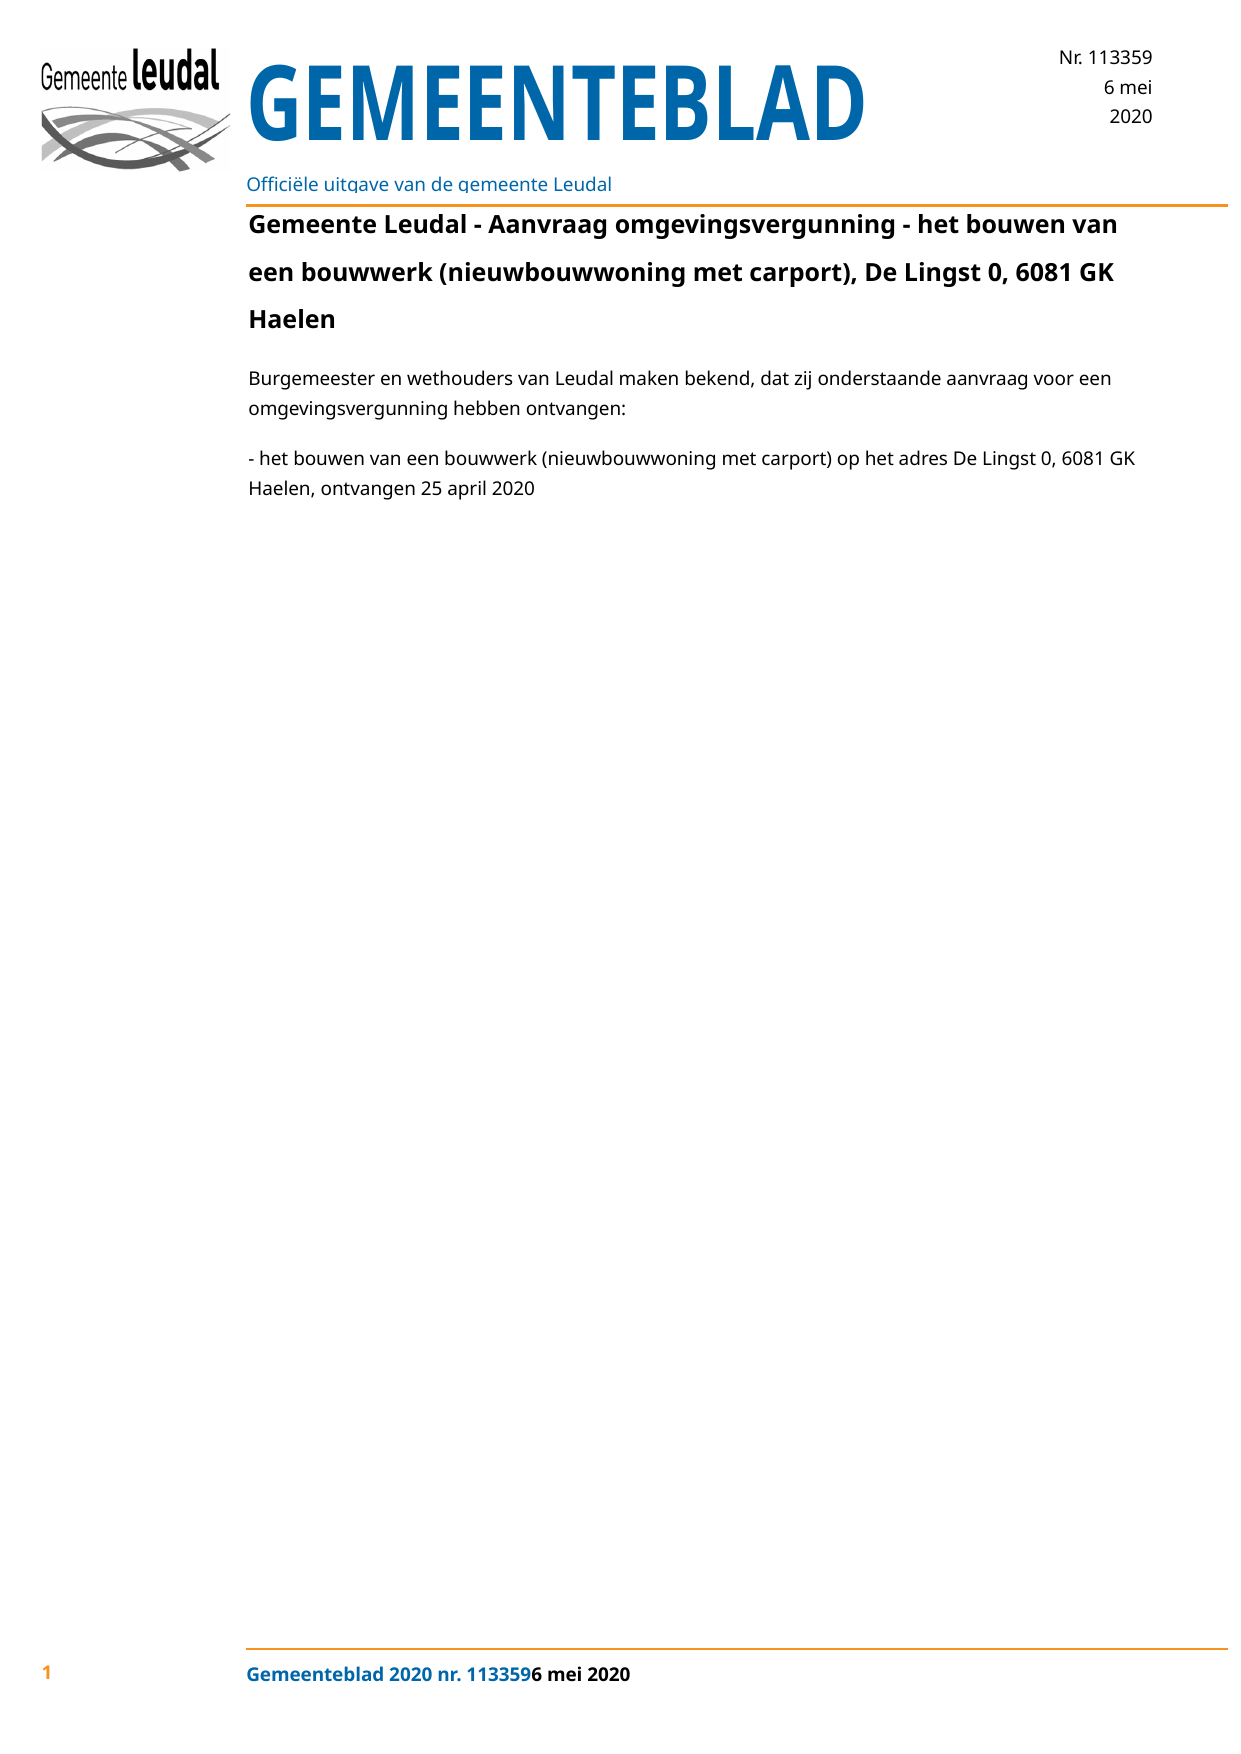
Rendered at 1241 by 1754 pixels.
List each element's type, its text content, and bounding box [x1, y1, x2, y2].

text - het bouwen van een bouwwerk (nieuwbouwwoning met carport) op het adres De Lingst 0, 6081 GK Haelen, ontvangen 25 april 2020 [248, 446, 1152, 501]
picture [41, 47, 231, 172]
text Burgemeester en wethouders van Leudal maken bekend, dat zij onderstaande aanvraag voor een omgevingsvergunning hebben ontvangen: [248, 366, 1152, 421]
text Gemeente Leudal - Aanvraag omgevingsvergunning - het bouwen van een bouwwerk (nieuwbouwwoning met carport), De Lingst 0, 6081 GK Haelen [248, 207, 1152, 336]
